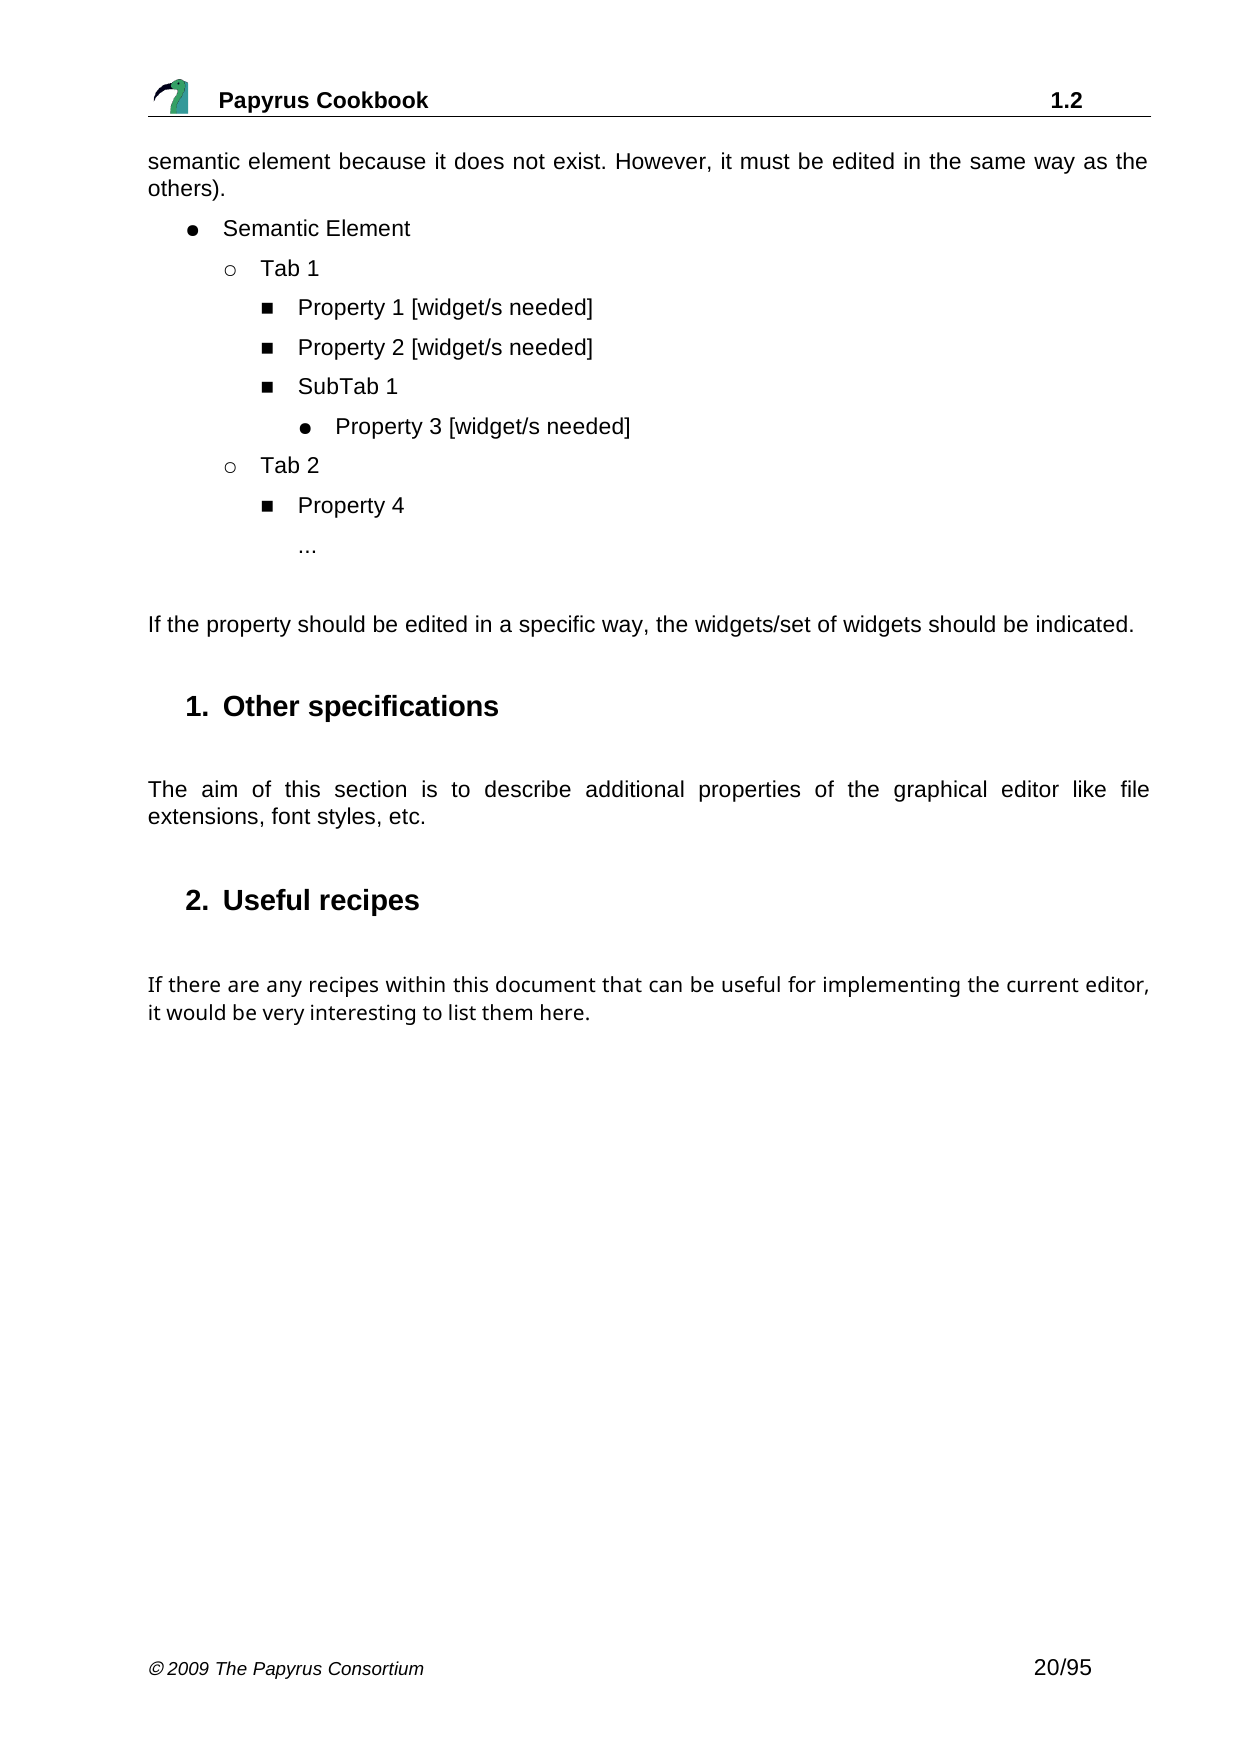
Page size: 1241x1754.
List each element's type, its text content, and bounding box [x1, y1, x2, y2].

text The aim of this section is to describe additional properties of the graphical editor like file extensions, font styles, etc. [148, 775, 1151, 829]
text If the property should be edited in a specific way, the widgets/set of widgets should be indicated. [148, 610, 1151, 637]
list Tab 2 [223, 452, 1151, 479]
text semantic element because it does not exist. However, it must be edited in the same way as the others). [148, 148, 1151, 202]
picture [153, 79, 189, 114]
list ... [260, 531, 1151, 558]
list Semantic Element [185, 214, 1151, 241]
list Property 3 [widget/s needed] [298, 412, 1151, 439]
list SubTab 1 [260, 373, 1151, 400]
list Property 4 [260, 491, 1151, 518]
list Useful recipes [185, 883, 1151, 916]
list Tab 1 [223, 254, 1151, 281]
text If there are any recipes within this document that can be useful for implementing the current editor, it would be very interesting to list them here. [148, 970, 1151, 1027]
list Property 2 [widget/s needed] [260, 333, 1151, 360]
list Property 1 [widget/s needed] [260, 293, 1151, 321]
list Other specifications [185, 689, 1151, 723]
